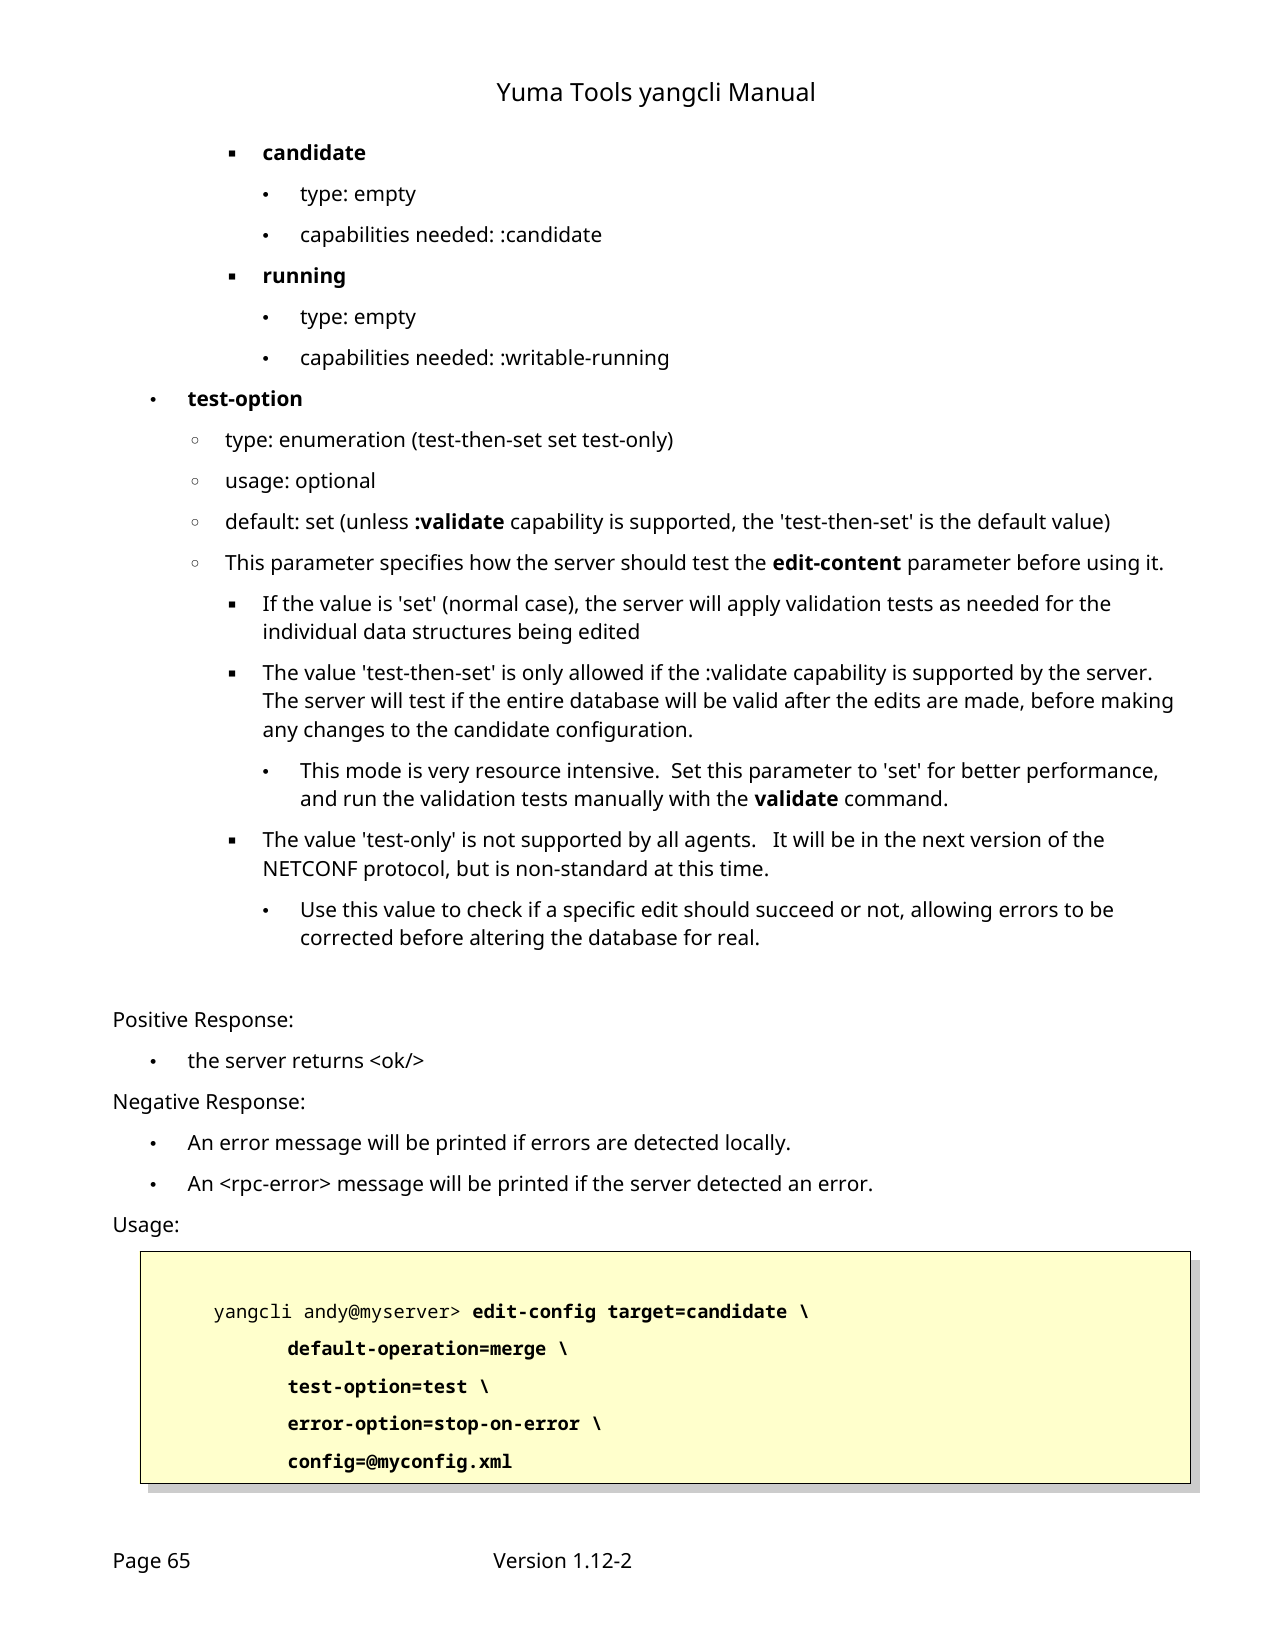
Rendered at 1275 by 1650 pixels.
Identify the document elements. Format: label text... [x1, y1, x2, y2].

text error-option=stop-on-error \ [141, 1401, 1190, 1436]
list The value 'test-only' is not supported by all agents. It will be in the next version of the NETCONF protocol, but is non-standard at this time. [225, 825, 1200, 882]
list The value 'test-then-set' is only allowed if the :validate capability is supported by the server. The server will test if the entire database will be valid after the edits are made, before making any changes to the candidate configuration. [225, 658, 1200, 743]
list default: set (unless :validate capability is supported, the 'test-then-set' is the default value) [187, 507, 1200, 535]
text Negative Response: [112, 1087, 1200, 1115]
list test-option [150, 384, 1200, 413]
list type: empty [262, 302, 1200, 331]
list Use this value to check if a specific edit should succeed or not, allowing errors to be corrected before altering the database for real. [262, 895, 1200, 952]
list An error message will be printed if errors are detected locally. [150, 1128, 1200, 1156]
list usage: optional [187, 466, 1200, 494]
text test-option=test \ [141, 1363, 1190, 1399]
list running [225, 261, 1200, 290]
list An <rpc-error> message will be printed if the server detected an error. [150, 1169, 1200, 1197]
text Positive Response: [112, 1005, 1200, 1033]
text config=@myconfig.xml [141, 1438, 1190, 1483]
list capabilities needed: :writable-running [262, 343, 1200, 372]
list capabilities needed: :candidate [262, 220, 1200, 249]
list the server returns <ok/> [150, 1046, 1200, 1074]
text Usage: [112, 1210, 1200, 1238]
list This mode is very resource intensive. Set this parameter to 'set' for better performance, and run the validation tests manually with the validate command. [262, 756, 1200, 813]
list If the value is 'set' (normal case), the server will apply validation tests as needed for the individual data structures being edited [225, 589, 1200, 646]
list This parameter specifies how the server should test the edit-content parameter before using it. [187, 548, 1200, 576]
text yangcli andy@myserver> edit-config target=candidate \ [141, 1288, 1190, 1324]
list candidate [225, 138, 1200, 167]
list type: enumeration (test-then-set set test-only) [187, 425, 1200, 453]
text default-operation=merge \ [141, 1326, 1190, 1361]
list type: empty [262, 179, 1200, 208]
